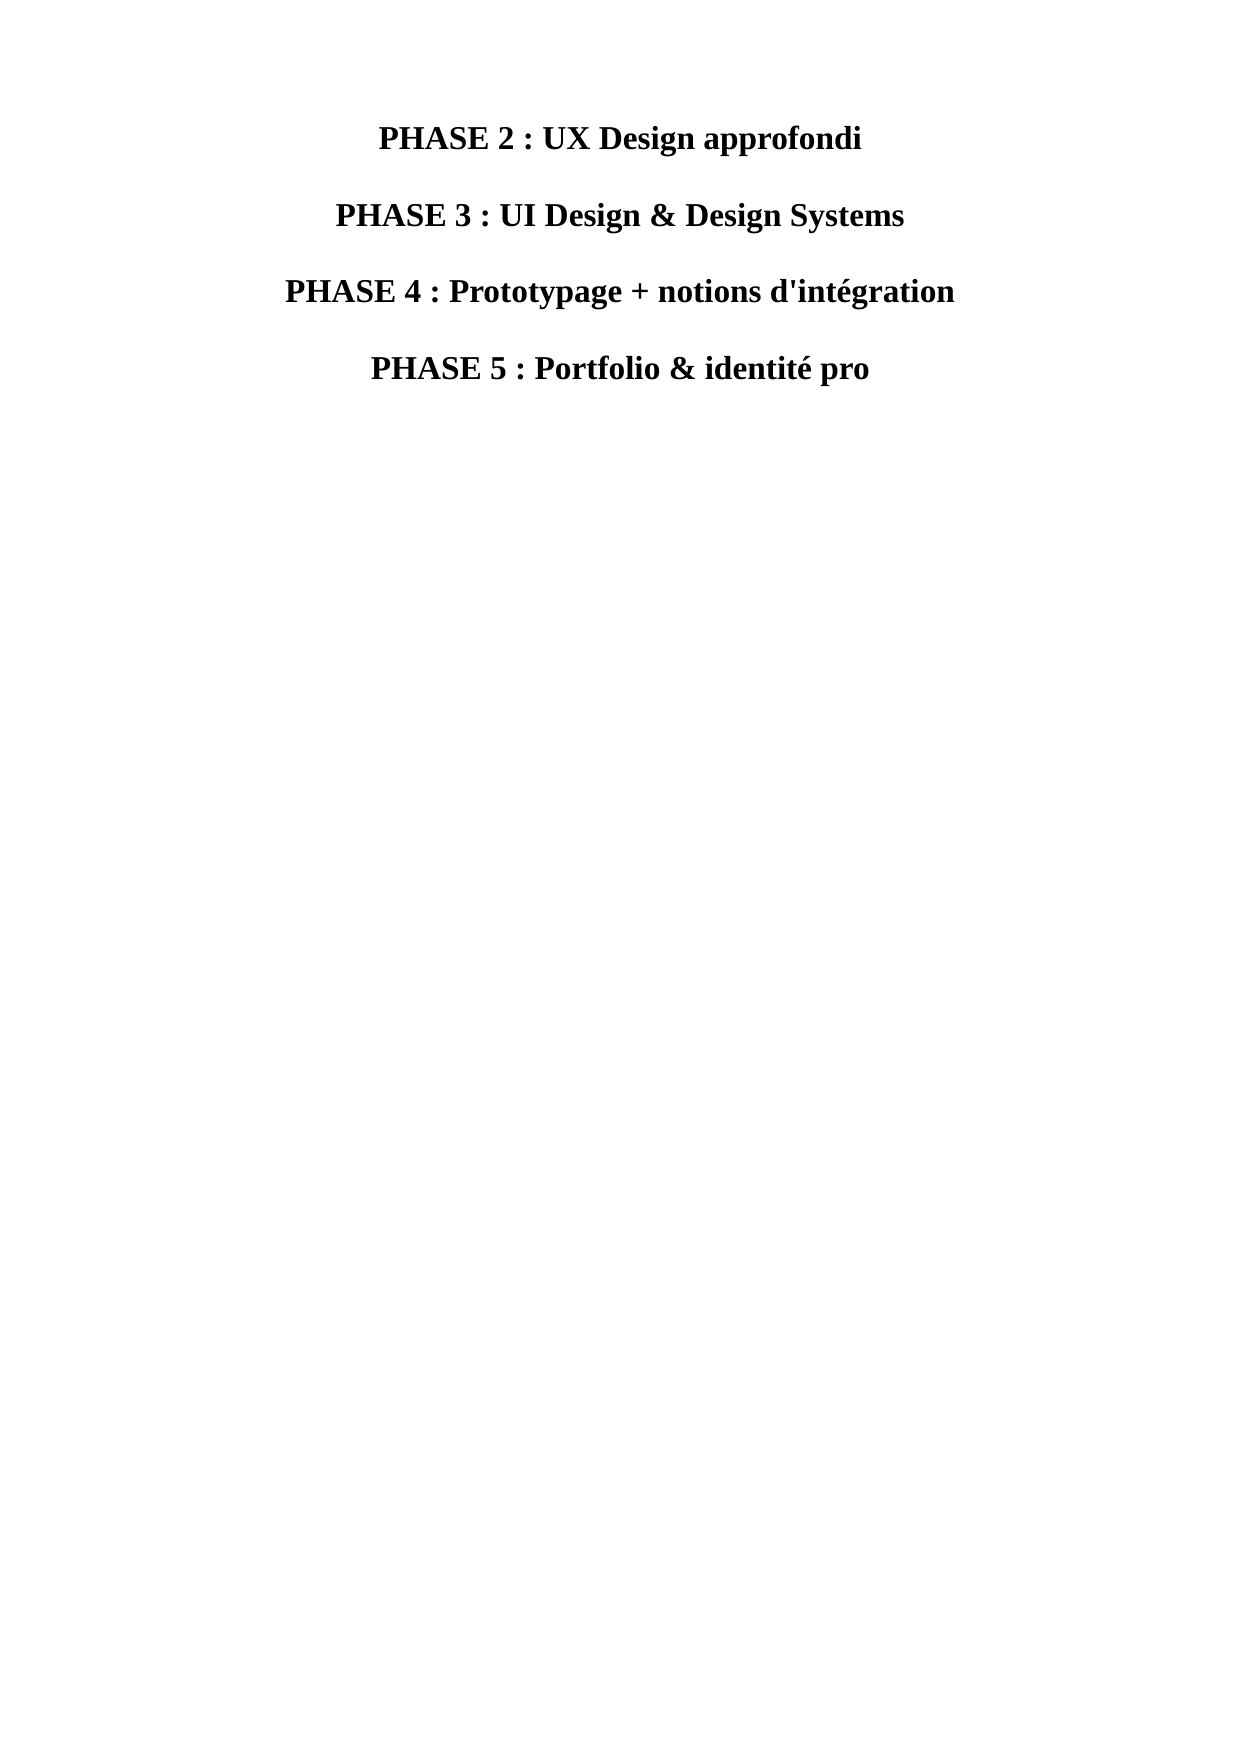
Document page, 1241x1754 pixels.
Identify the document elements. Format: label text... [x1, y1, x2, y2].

text PHASE 2 : UX Design approfondi [118, 118, 1122, 156]
text PHASE 3 : UI Design & Design Systems [118, 195, 1122, 233]
text PHASE 4 : Prototypage + notions d'intégration [118, 271, 1122, 310]
text PHASE 5 : Portfolio & identité pro [118, 348, 1122, 386]
